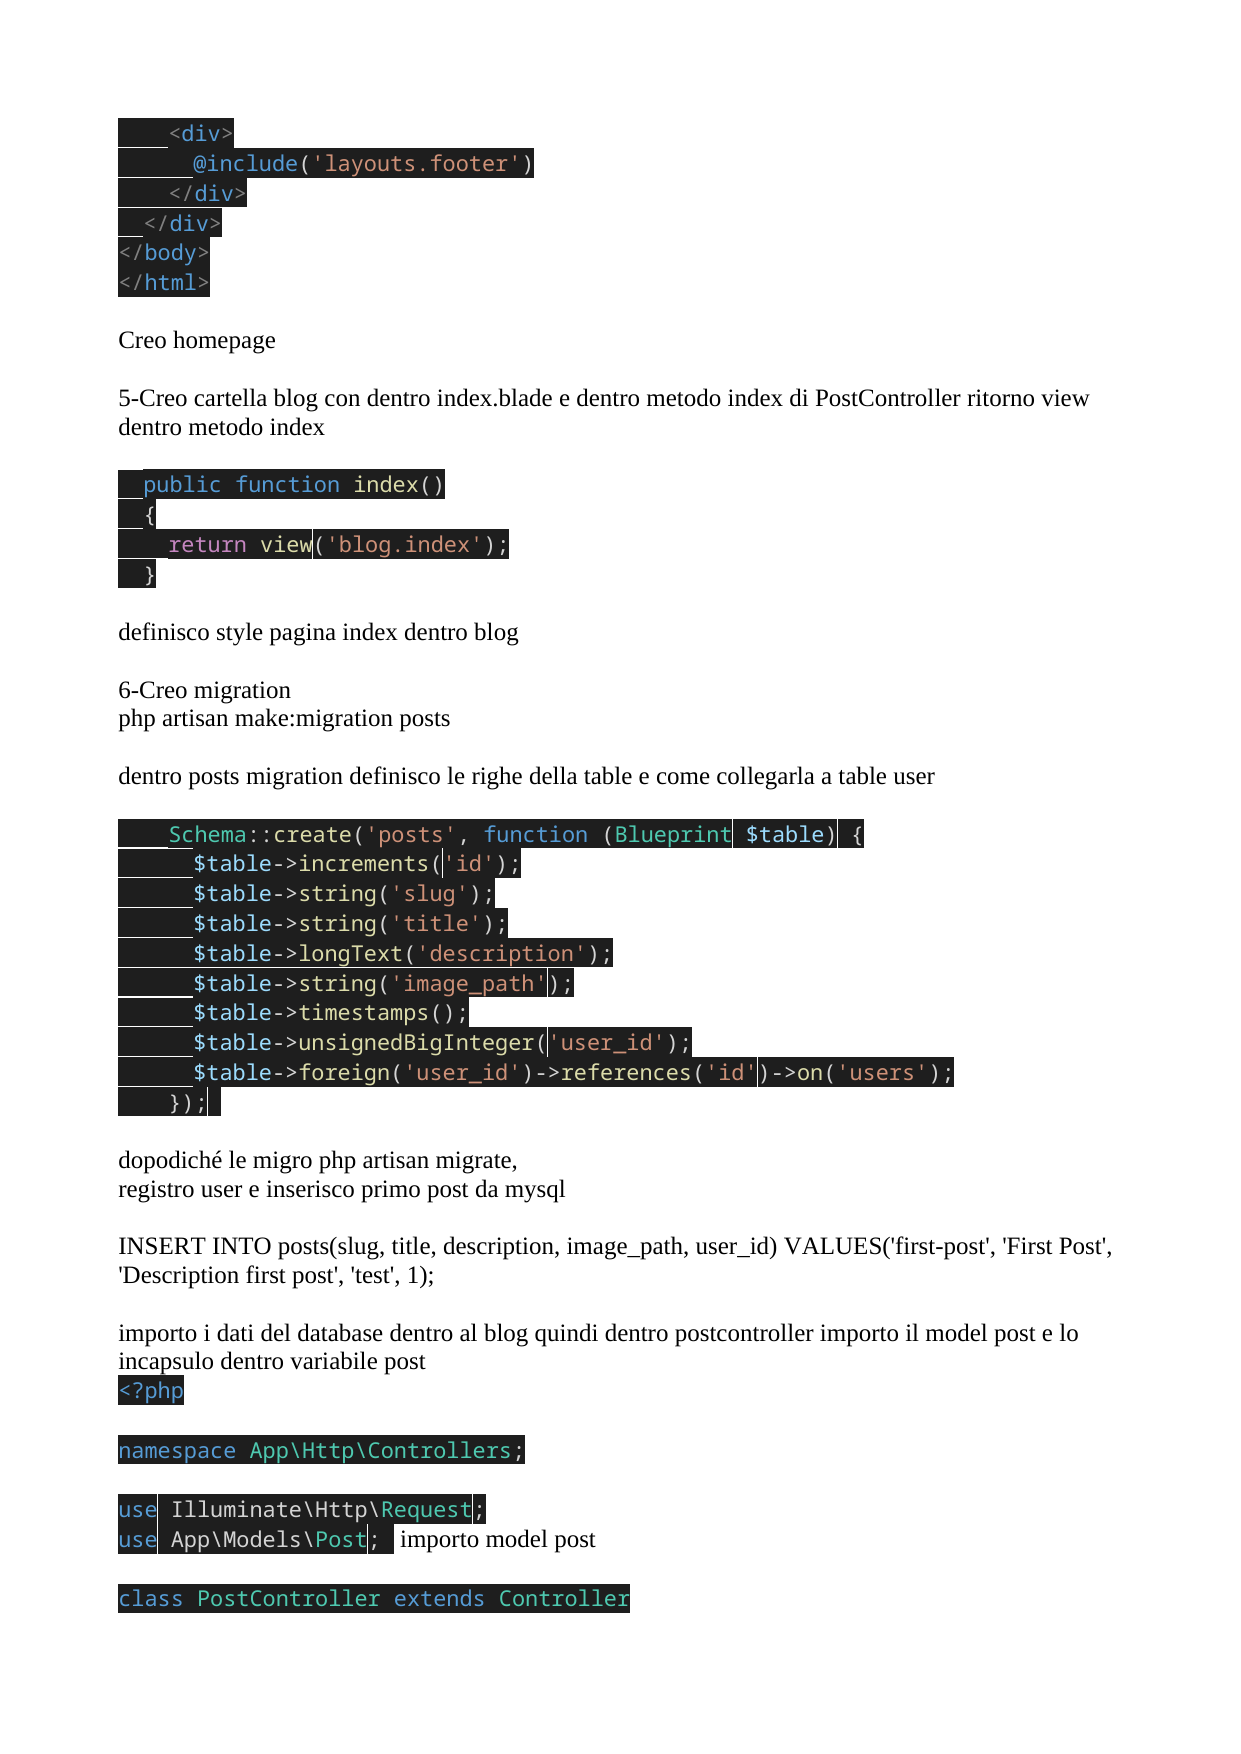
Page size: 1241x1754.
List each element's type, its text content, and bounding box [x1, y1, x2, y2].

text registro user e inserisco primo post da mysql [118, 1174, 1122, 1203]
text public function index() [118, 469, 1122, 499]
text $table->string('image_path'); [118, 967, 1122, 997]
text 6-Creo migration [118, 675, 1122, 703]
text php artisan make:migration posts [118, 703, 1122, 732]
text namespace App\Http\Controllers; [118, 1435, 1122, 1464]
text $table->increments('id'); [118, 848, 1122, 878]
text </div> [118, 178, 1122, 207]
text use Illuminate\Http\Request; [118, 1494, 1122, 1524]
text use App\Models\Post; importo model post [118, 1524, 1122, 1554]
text dopodiché le migro php artisan migrate, [118, 1145, 1122, 1174]
text }); [118, 1087, 1122, 1116]
text </html> [118, 267, 1122, 297]
text } [118, 559, 1122, 588]
text { [118, 499, 1122, 529]
text </body> [118, 237, 1122, 267]
text $table->string('slug'); [118, 878, 1122, 908]
text $table->string('title'); [118, 908, 1122, 938]
text importo i dati del database dentro al blog quindi dentro postcontroller importo il model post e lo incapsulo dentro variabile post [118, 1318, 1122, 1375]
text Schema::create('posts', function (Blueprint $table) { [118, 818, 1122, 848]
text $table->longText('description'); [118, 938, 1122, 967]
text definisco style pagina index dentro blog [118, 617, 1122, 646]
text <?php [118, 1375, 1122, 1405]
text 5-Creo cartella blog con dentro index.blade e dentro metodo index di PostController ritorno view dentro metodo index [118, 383, 1122, 441]
text $table->timestamps(); [118, 997, 1122, 1027]
text </div> [118, 207, 1122, 237]
text dentro posts migration definisco le righe della table e come collegarla a table user [118, 761, 1122, 790]
text $table->foreign('user_id')->references('id')->on('users'); [118, 1057, 1122, 1087]
text @include('layouts.footer') [118, 148, 1122, 178]
text $table->unsignedBigInteger('user_id'); [118, 1027, 1122, 1057]
text return view('blog.index'); [118, 529, 1122, 559]
text <div> [118, 118, 1122, 148]
text class PostController extends Controller [118, 1583, 1122, 1613]
text INSERT INTO posts(slug, title, description, image_path, user_id) VALUES('first-post', 'First Post', 'Description first post', 'test', 1); [118, 1231, 1122, 1289]
text Creo homepage [118, 326, 1122, 354]
